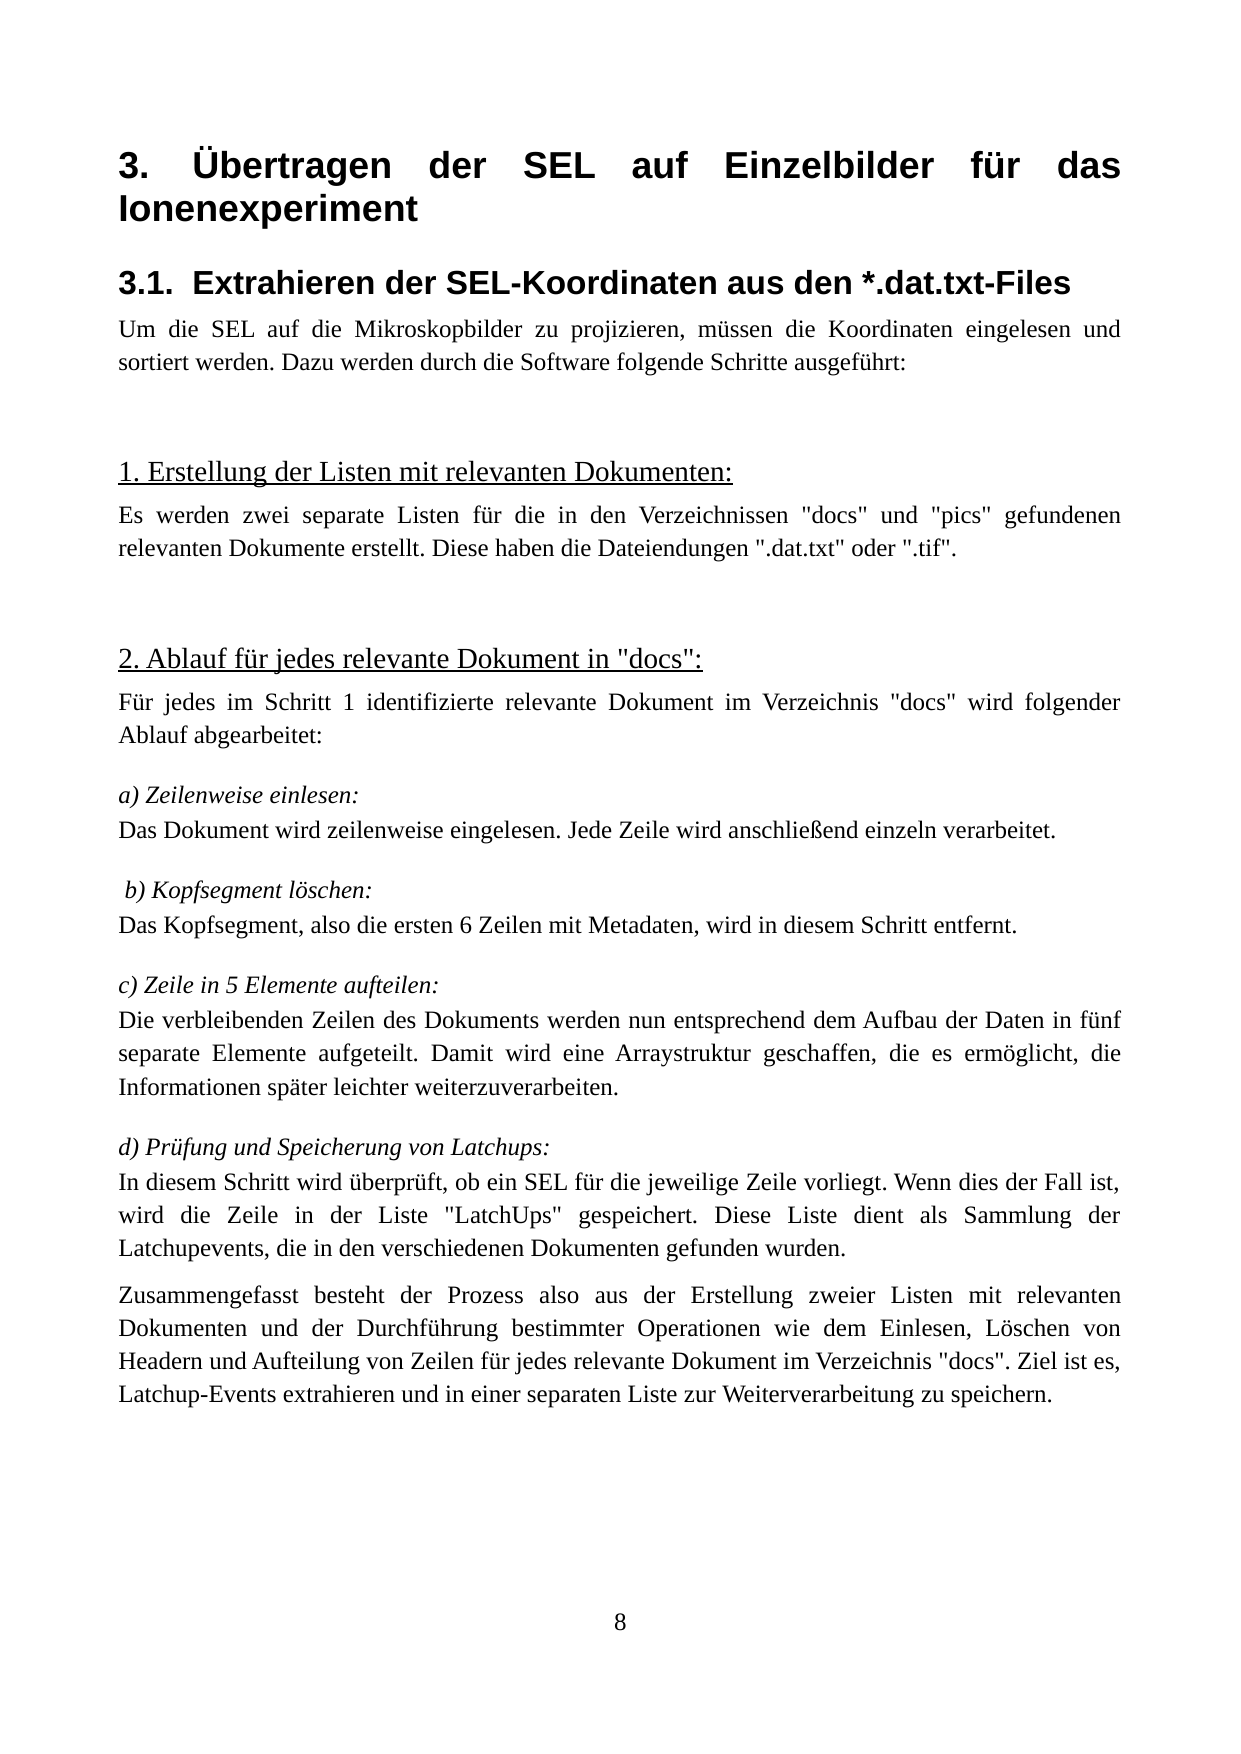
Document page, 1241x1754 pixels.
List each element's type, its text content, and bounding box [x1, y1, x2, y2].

text Um die SEL auf die Mikroskopbilder zu projizieren, müssen die Koordinaten eingelesen und sortiert werden. Dazu werden durch die Software folgende Schritte ausgeführt: [118, 314, 1122, 375]
text Das Dokument wird zeilenweise eingelesen. Jede Zeile wird anschließend einzeln verarbeitet. [118, 815, 1122, 844]
text In diesem Schritt wird überprüft, ob ein SEL für die jeweilige Zeile vorliegt. Wenn dies der Fall ist, wird die Zeile in der Liste "LatchUps" gespeichert. Diese Liste dient als Sammlung der Latchupevents, die in den verschiedenen Dokumenten gefunden wurden. [118, 1167, 1122, 1261]
subtitle 1. Erstellung der Listen mit relevanten Dokumenten: [118, 454, 1122, 488]
subtitle 2. Ablauf für jedes relevante Dokument in "docs": [118, 641, 1122, 675]
text Für jedes im Schritt 1 identifizierte relevante Dokument im Verzeichnis "docs" wird folgender Ablauf abgearbeitet: [118, 687, 1122, 749]
subtitle c) Zeile in 5 Elemente aufteilen: [118, 971, 1122, 999]
text Die verbleibenden Zeilen des Dokuments werden nun entsprechend dem Aufbau der Daten in fünf separate Elemente aufgeteilt. Damit wird eine Arraystruktur geschaffen, die es ermöglicht, die Informationen später leichter weiterzuverarbeiten. [118, 1006, 1122, 1100]
text Zusammengefasst besteht der Prozess also aus der Erstellung zweier Listen mit relevanten Dokumenten und der Durchführung bestimmter Operationen wie dem Einlesen, Löschen von Headern und Aufteilung von Zeilen für jedes relevante Dokument im Verzeichnis "docs". Ziel ist es, Latchup-Events extrahieren und in einer separaten Liste zur Weiterverarbeitung zu speichern. [118, 1280, 1122, 1408]
subtitle d) Prüfung und Speicherung von Latchups: [118, 1132, 1122, 1160]
text Es werden zwei separate Listen für die in den Verzeichnissen "docs" und "pics" gefundenen relevanten Dokumente erstellt. Diese haben die Dateiendungen ".dat.txt" oder ".tif". [118, 500, 1122, 562]
subtitle Übertragen der SEL auf Einzelbilder für das Ionenexperiment [118, 143, 1122, 229]
text Das Kopfsegment, also die ersten 6 Zeilen mit Metadaten, wird in diesem Schritt entfernt. [118, 910, 1122, 939]
subtitle b) Kopfsegment löschen: [118, 875, 1122, 904]
subtitle Extrahieren der SEL-Koordinaten aus den *.dat.txt-Files [118, 263, 1122, 301]
subtitle a) Zeilenweise einlesen: [118, 780, 1122, 809]
